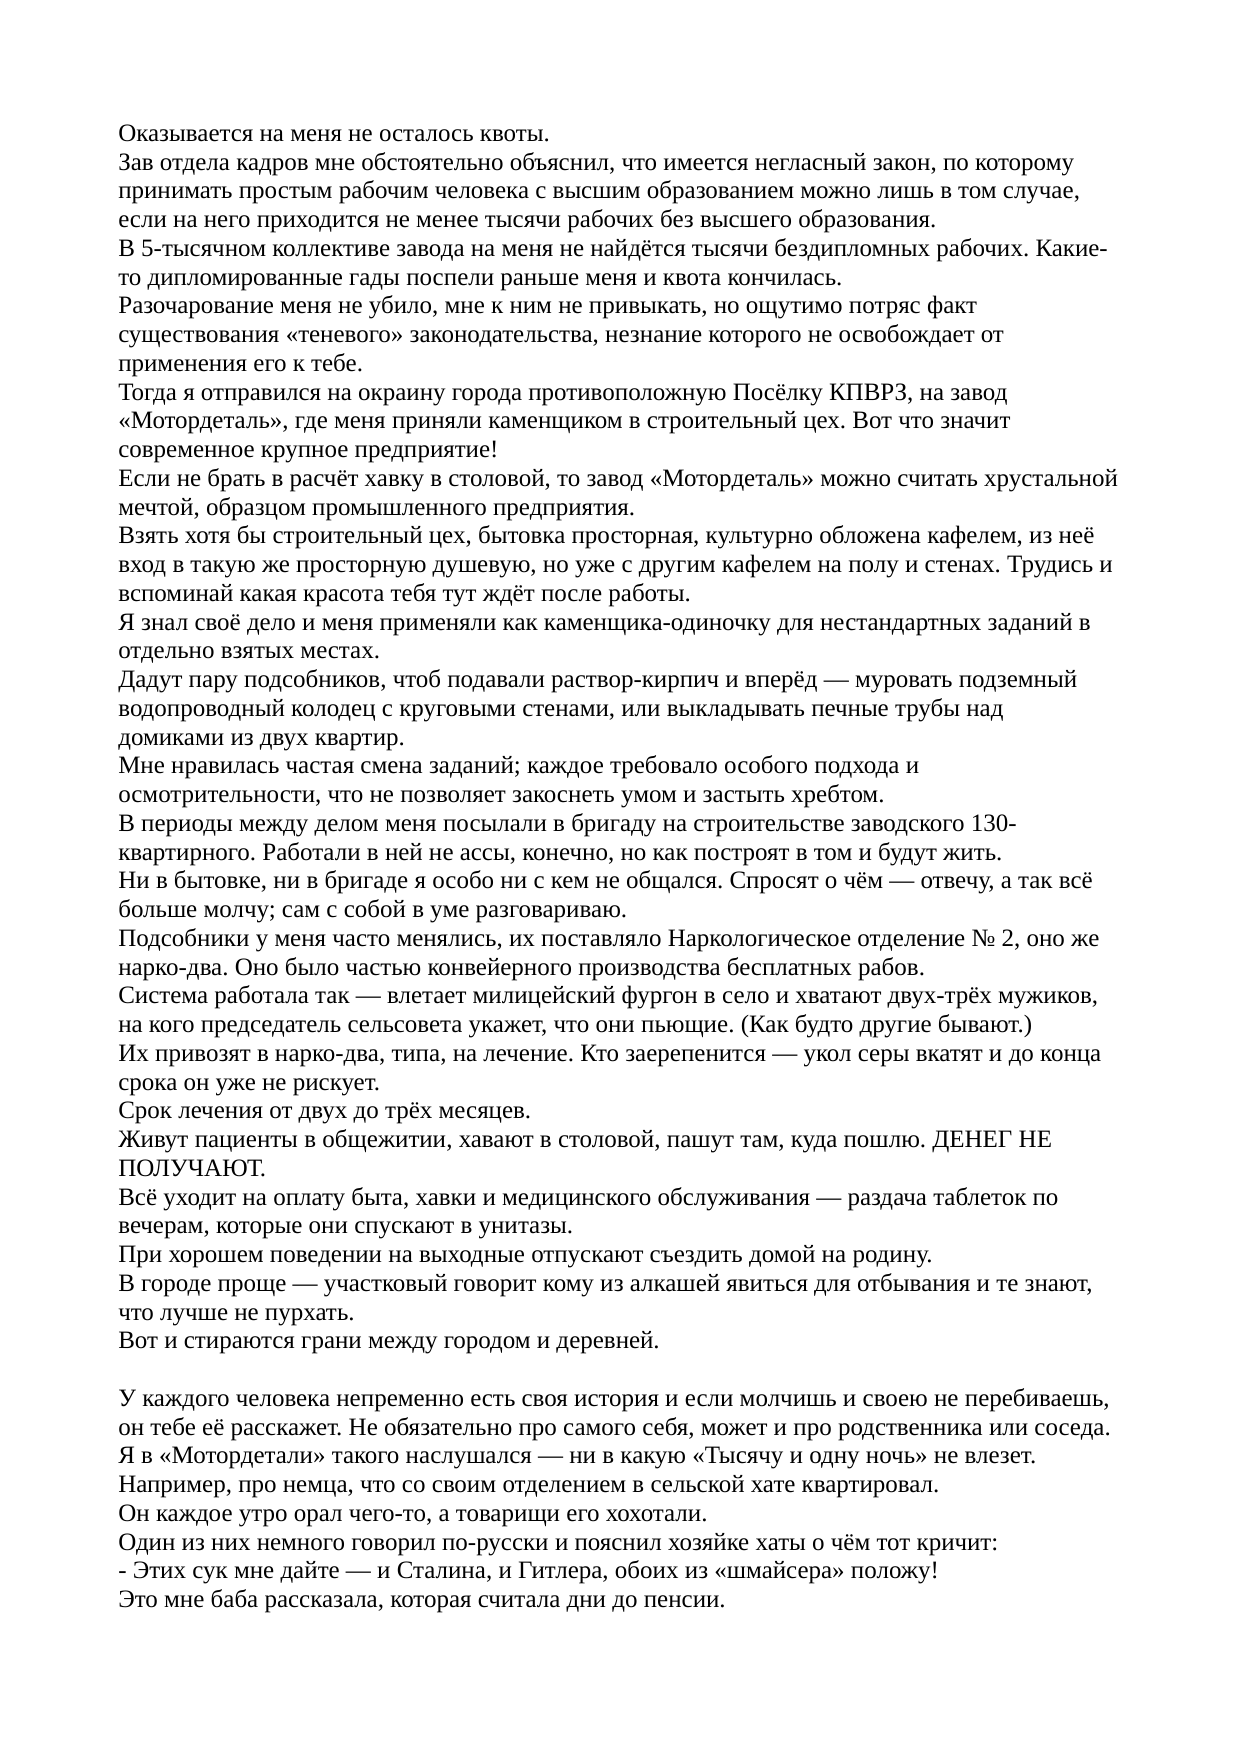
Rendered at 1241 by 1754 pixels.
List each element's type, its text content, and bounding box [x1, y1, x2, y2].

text - Этих сук мне дайте — и Сталина, и Гитлера, обоих из «шмайсера» положу! [118, 1556, 1122, 1584]
text Он каждое утро орал чего-то, а товарищи его хохотали. [118, 1498, 1122, 1527]
text Я в «Мотордетали» такого наслушался — ни в какую «Тысячу и одну ночь» не влезет. [118, 1441, 1122, 1469]
text Всё уходит на оплату быта, хавки и медицинского обслуживания — раздача таблеток по вечерам, которые они спускают в унитазы. [118, 1182, 1122, 1239]
text Это мне баба рассказала, которая считала дни до пенсии. [118, 1584, 1122, 1613]
text Разочарование меня не убило, мне к ним не привыкать, но ощутимо потряс факт существования «теневого» законодательства, незнание которого не освобождает от применения его к тебе. [118, 291, 1122, 377]
text При хорошем поведении на выходные отпускают съездить домой на родину. [118, 1239, 1122, 1268]
text Система работала так — влетает милицейский фургон в село и хватают двух-трёх мужиков, на кого председатель сельсовета укажет, что они пьющие. (Как будто другие бывают.) [118, 981, 1122, 1038]
text Их привозят в нарко-два, типа, на лечение. Кто заерепенится — укол серы вкатят и до конца срока он уже не рискует. [118, 1038, 1122, 1096]
text Мне нравилась частая смена заданий; каждое требовало особого подхода и осмотрительности, что не позволяет закоснеть умом и застыть хребтом. [118, 751, 1122, 808]
text Дадут пару подсобников, чтоб подавали раствор-кирпич и вперёд — муровать подземный водопроводный колодец с круговыми стенами, или выкладывать печные трубы над домиками из двух квартир. [118, 664, 1122, 751]
text Если не брать в расчёт хавку в столовой, то завод «Мотордеталь» можно считать хрустальной мечтой, образцом промышленного предприятия. [118, 463, 1122, 521]
text Оказывается на меня не осталось квоты. [118, 118, 1122, 147]
text В периоды между делом меня посылали в бригаду на строительстве заводского 130-квартирного. Работали в ней не ассы, конечно, но как построят в том и будут жить. [118, 808, 1122, 866]
text Живут пациенты в общежитии, хавают в столовой, пашут там, куда пошлю. ДЕНЕГ НЕ ПОЛУЧАЮТ. [118, 1124, 1122, 1182]
text Зав отдела кадров мне обстоятельно объяснил, что имеется негласный закон, по которому принимать простым рабочим человека с высшим образованием можно лишь в том случае, если на него приходится не менее тысячи рабочих без высшего образования. [118, 147, 1122, 233]
text В городе проще — участковый говорит кому из алкашей явиться для отбывания и те знают, что лучше не пурхать. [118, 1268, 1122, 1326]
text В 5-тысячном коллективе завода на меня не найдётся тысячи бездипломных рабочих. Какие-то дипломированные гады поспели раньше меня и квота кончилась. [118, 233, 1122, 291]
text Тогда я отправился на окраину города противоположную Посёлку КПВРЗ, на завод «Мотордеталь», где меня приняли каменщиком в строительный цех. Вот что значит современное крупное предприятие! [118, 377, 1122, 463]
text Вот и стираются грани между городом и деревней. [118, 1326, 1122, 1354]
text У каждого человека непременно есть своя история и если молчишь и своею не перебиваешь, он тебе её расскажет. Не обязательно про самого себя, может и про родственника или соседа. [118, 1383, 1122, 1441]
text Я знал своё дело и меня применяли как каменщика-одиночку для нестандартных заданий в отдельно взятых местах. [118, 607, 1122, 664]
text Срок лечения от двух до трёх месяцев. [118, 1096, 1122, 1124]
text Ни в бытовке, ни в бригаде я особо ни с кем не общался. Спросят о чём — отвечу, а так всё больше молчу; сам с собой в уме разговариваю. [118, 866, 1122, 923]
text Один из них немного говорил по-русски и пояснил хозяйке хаты о чём тот кричит: [118, 1527, 1122, 1556]
text Подсобники у меня часто менялись, их поставляло Наркологическое отделение № 2, оно же нарко-два. Оно было частью конвейерного производства бесплатных рабов. [118, 923, 1122, 981]
text Взять хотя бы строительный цех, бытовка просторная, культурно обложена кафелем, из неё вход в такую же просторную душевую, но уже с другим кафелем на полу и стенах. Трудись и вспоминай какая красота тебя тут ждёт после работы. [118, 521, 1122, 607]
text Например, про немца, что со своим отделением в сельской хате квартировал. [118, 1469, 1122, 1498]
